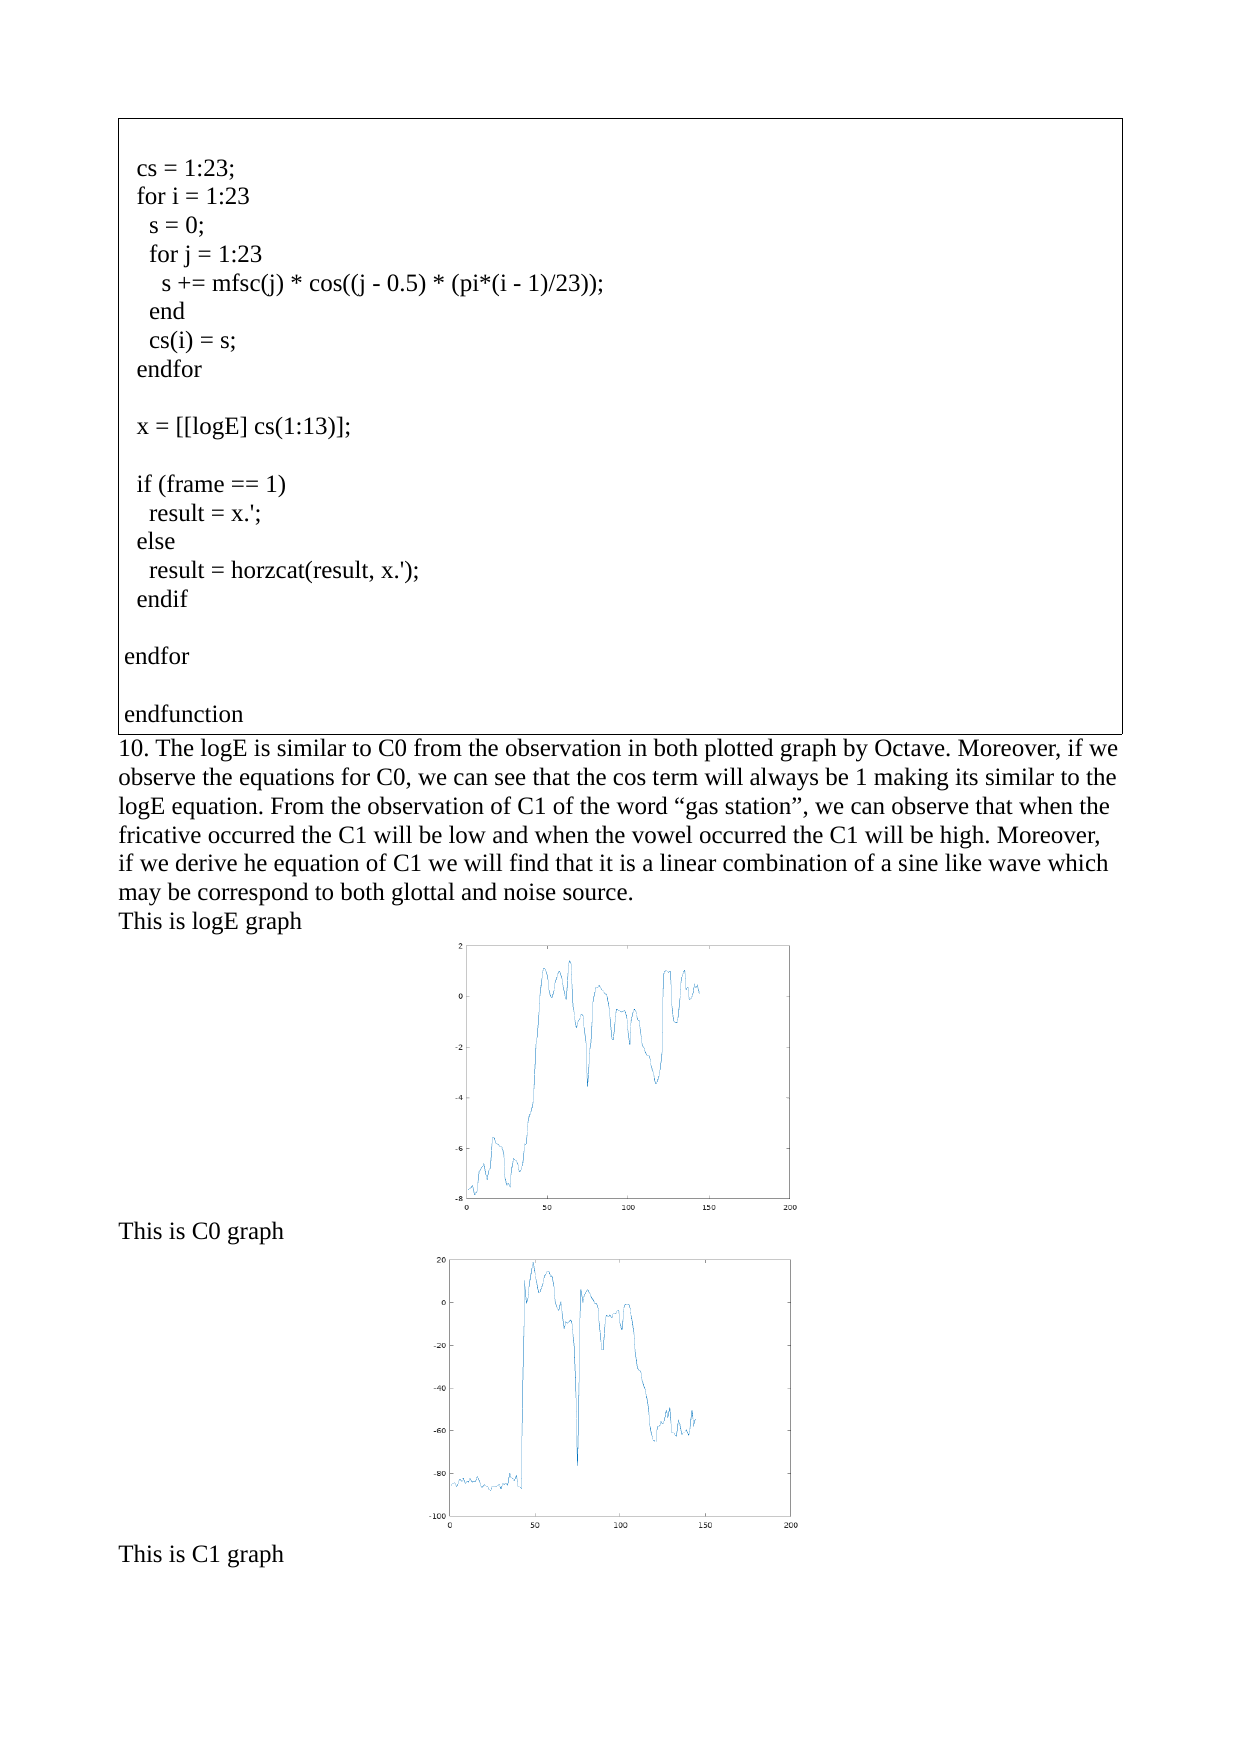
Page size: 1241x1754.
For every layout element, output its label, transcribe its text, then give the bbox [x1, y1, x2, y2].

text This is C0 graph [118, 1217, 1122, 1245]
text This is logE graph [118, 906, 1122, 935]
text This is C1 graph [118, 1511, 1122, 1568]
picture [434, 934, 806, 1217]
picture [426, 1245, 814, 1540]
table_header cs = 1:23; for i = 1:23 s = 0; for j = 1:23 s += mfsc(j) * cos((j - 0.5) * (pi*(i - 1)/23)); end cs(i) = s; endfor x = [[logE] cs(1:13)]; if (frame == 1) result = x.'; else result = horzcat(result, x.'); endif endfor endfunction [119, 119, 1122, 733]
text 10. The logE is similar to C0 from the observation in both plotted graph by Octave. Moreover, if we observe the equations for C0, we can see that the cos term will always be 1 making its similar to the logE equation. From the observation of C1 of the word “gas station”, we can observe that when the fricative occurred the C1 will be low and when the vowel occurred the C1 will be high. Moreover, if we derive he equation of C1 we will find that it is a linear combination of a sine like wave which may be correspond to both glottal and noise source. [118, 735, 1122, 906]
